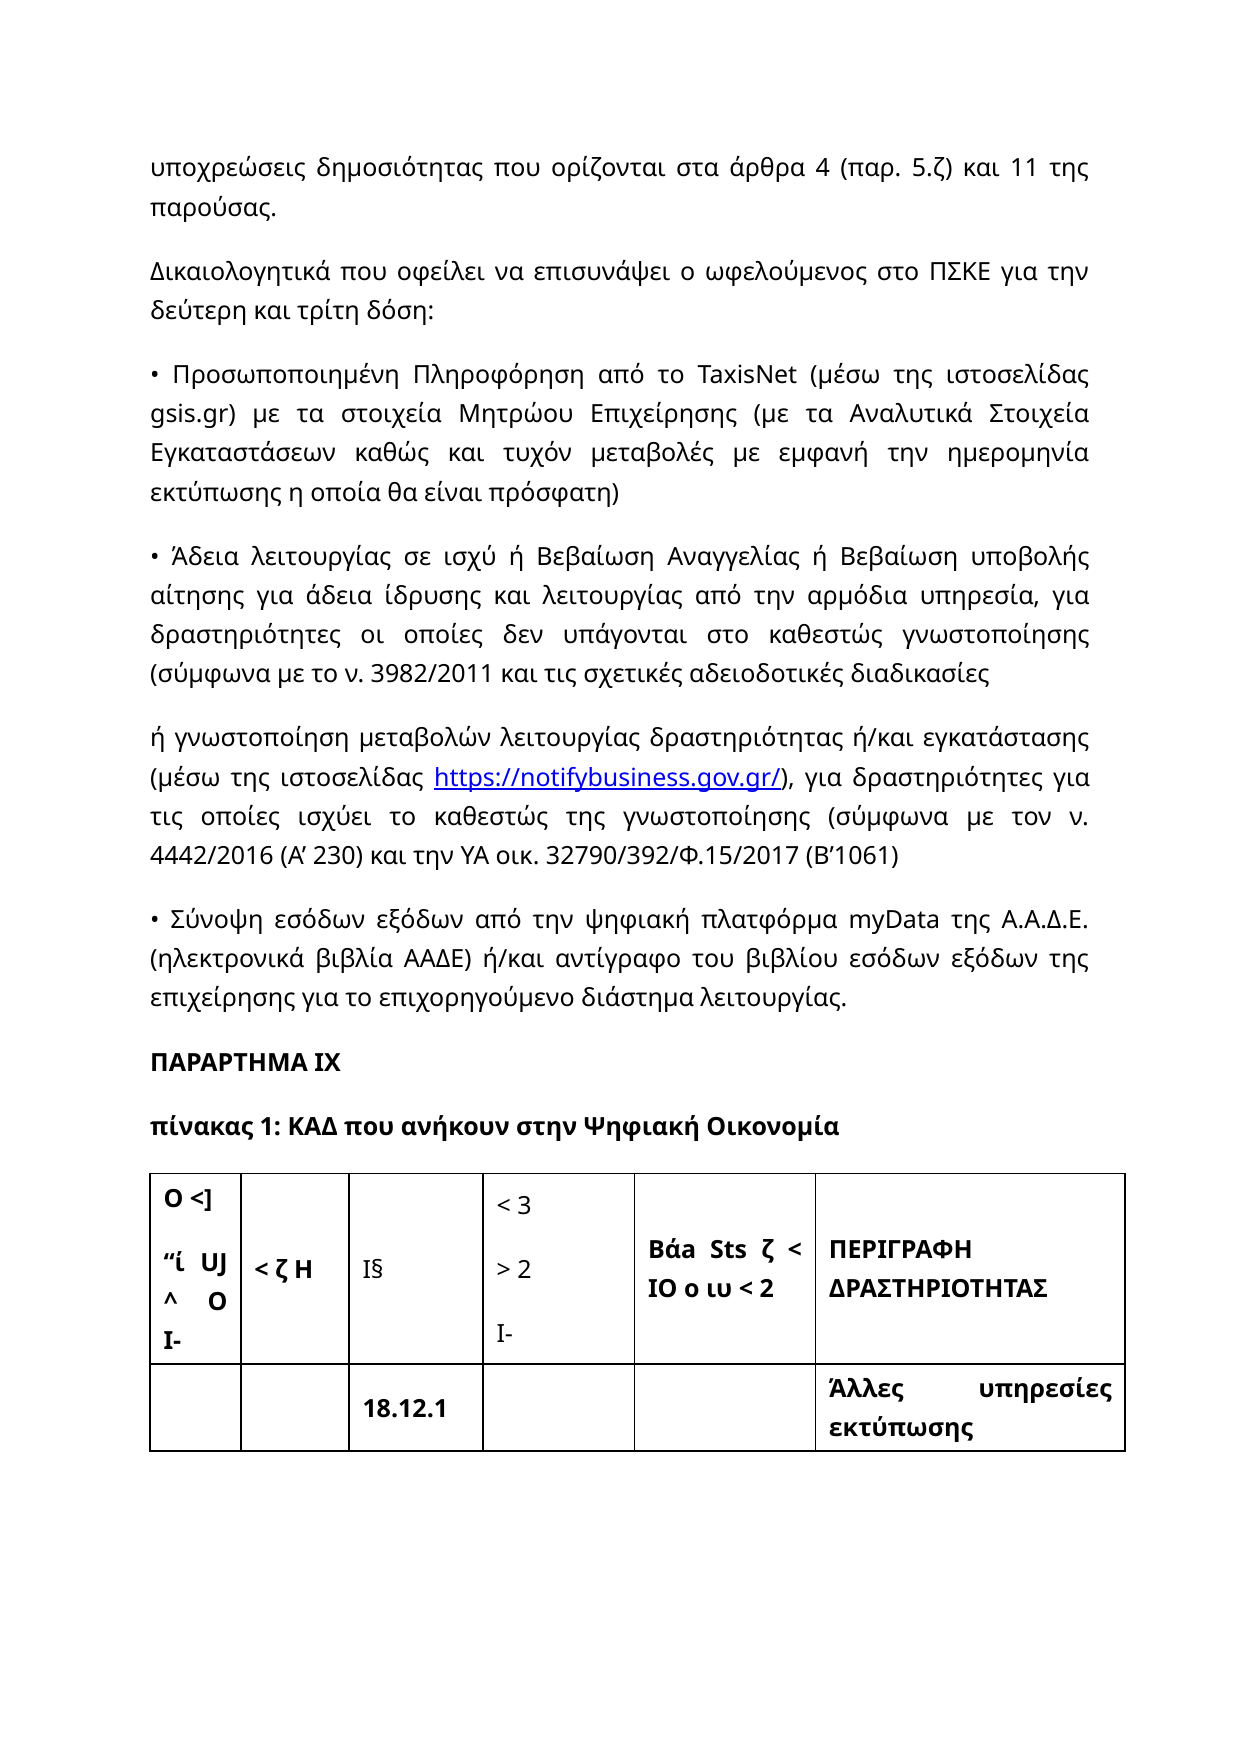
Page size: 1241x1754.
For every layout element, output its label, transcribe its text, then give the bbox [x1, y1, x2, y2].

table_header < 3 > 2 Ι- [484, 1174, 634, 1363]
text Δικαιολογητικά που οφείλει να επισυνάψει ο ωφελούμενος στο ΠΣΚΕ για την δεύτερη και τρίτη δόση: [150, 253, 1090, 327]
table_header ΠΕΡΙΓΡΑΦΗ ΔΡΑΣΤΗΡΙΟΤΗΤΑΣ [816, 1174, 1124, 1363]
table_cell [484, 1365, 634, 1450]
table_header < ζ Η [242, 1174, 348, 1363]
text ή γνωστοποίηση μεταβολών λειτουργίας δραστηριότητας ή/και εγκατάστασης (μέσω της ιστοσελίδας https://notifybusiness.gov.gr/), για δραστηριότητες για τις οποίες ισχύει το καθεστώς της γνωστοποίησης (σύμφωνα με τον ν. 4442/2016 (Α’ 230) και την ΥΑ οικ. 32790/392/Φ.15/2017 (Β’1061) [150, 720, 1090, 872]
text ΠΑΡΑΡΤΗΜΑ IX [150, 1044, 1090, 1078]
text πίνακας 1: ΚΑΔ που ανήκουν στην Ψηφιακή Οικονομία [150, 1108, 1090, 1142]
table_cell Άλλες υπηρεσίες εκτύπωσης [816, 1365, 1124, 1450]
text • Σύνοψη εσόδων εξόδων από την ψηφιακή πλατφόρμα myData της Α.Α.Δ.Ε. (ηλεκτρονικά βιβλία ΑΑΔΕ) ή/και αντίγραφο του βιβλίου εσόδων εξόδων της επιχείρησης για το επιχορηγούμενο διάστημα λειτουργίας. [150, 902, 1090, 1014]
text υποχρεώσεις δημοσιότητας που ορίζονται στα άρθρα 4 (παρ. 5.ζ) και 11 της παρούσας. [150, 150, 1090, 223]
table_cell [242, 1365, 348, 1450]
table_cell [151, 1365, 240, 1450]
text • Προσωποποιημένη Πληροφόρηση από το TaxisNet (μέσω της ιστοσελίδας gsis.gr) με τα στοιχεία Μητρώου Επιχείρησης (με τα Αναλυτικά Στοιχεία Εγκαταστάσεων καθώς και τυχόν μεταβολές με εμφανή την ημερομηνία εκτύπωσης η οποία θα είναι πρόσφατη) [150, 357, 1090, 508]
table_header Ο <] “ί UJ ^ Ο Ι- [151, 1174, 240, 1363]
text • Άδεια λειτουργίας σε ισχύ ή Βεβαίωση Αναγγελίας ή Βεβαίωση υποβολής αίτησης για άδεια ίδρυσης και λειτουργίας από την αρμόδια υπηρεσία, για δραστηριότητες οι οποίες δεν υπάγονται στο καθεστώς γνωστοποίησης (σύμφωνα με το ν. 3982/2011 και τις σχετικές αδειοδοτικές διαδικασίες [150, 538, 1090, 690]
table_header Βάa Sts ζ < ΙΟ ο ιυ < 2 [635, 1174, 815, 1363]
table_header Ι§ [350, 1174, 482, 1363]
table_cell [635, 1365, 815, 1450]
table_cell 18.12.1 [350, 1365, 482, 1450]
